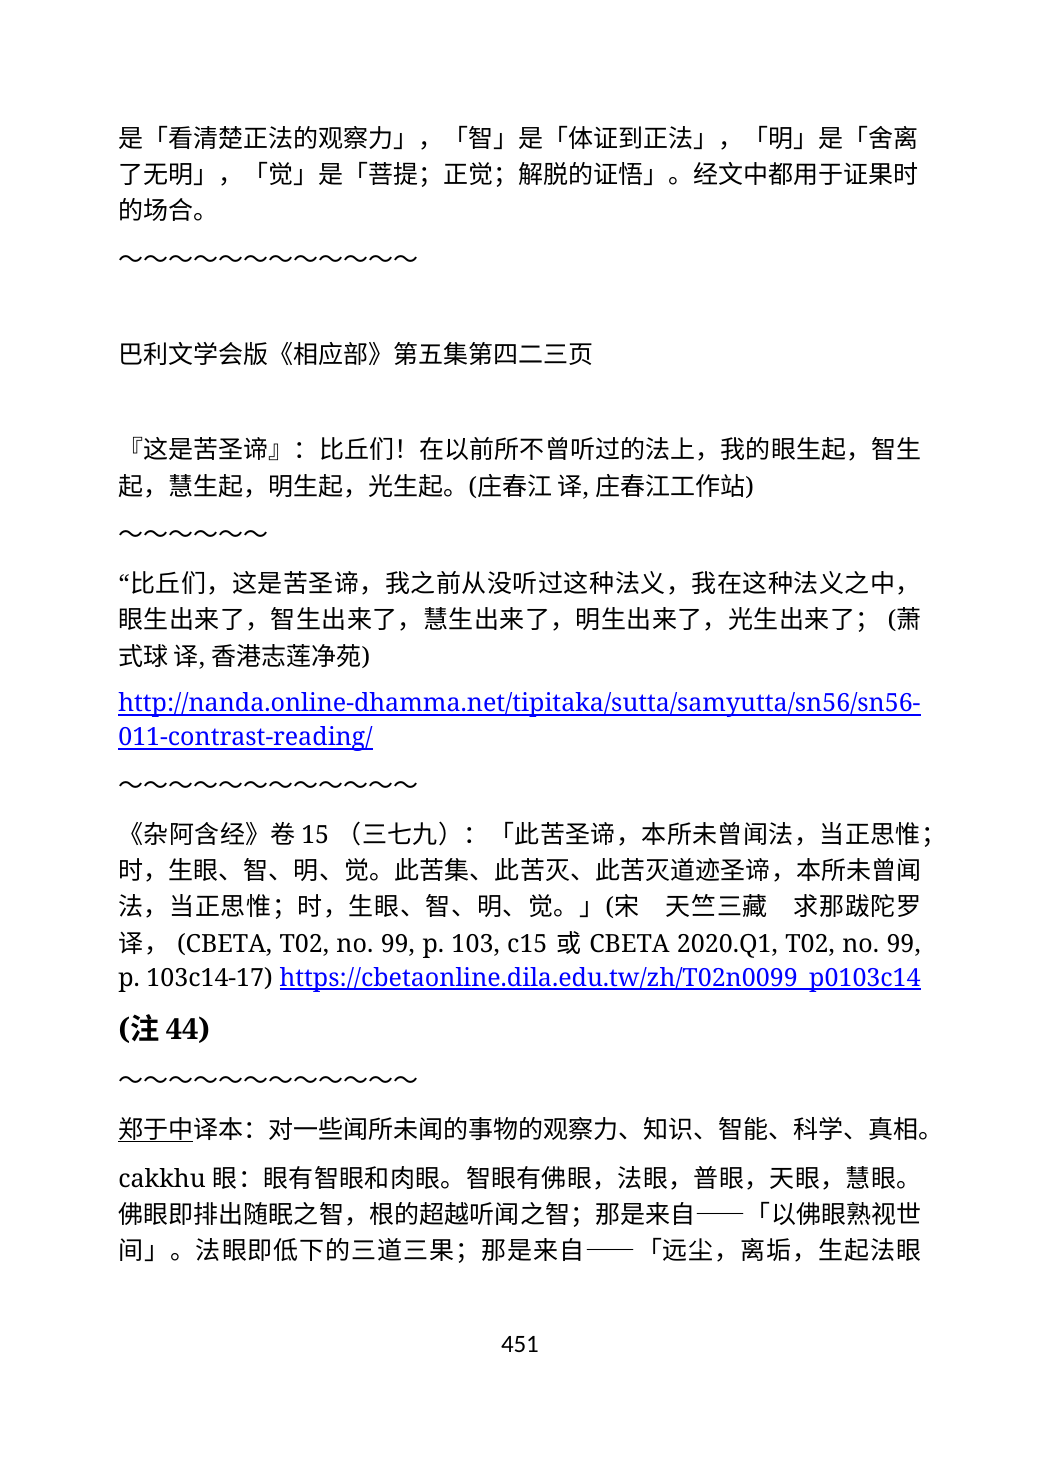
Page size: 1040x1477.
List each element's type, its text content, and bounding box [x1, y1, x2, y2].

text 《杂阿含经》卷15 （三七九）：「此苦圣谛，本所未曾闻法，当正思惟；时，生眼、智、明、觉。此苦集、此苦灭、此苦灭道迹圣谛，本所未曾闻法，当正思惟；时，生眼、智、明、觉。」(宋 天竺三藏 求那跋陀罗 译， (CBETA, T02, no. 99, p. 103, c15 或 CBETA 2020.Q1, T02, no. 99, p. 103c14-17) https://cbetaonline.dila.edu.tw/zh/T02n0099_p0103c14 [118, 814, 921, 993]
text ～～～～～～～～～～～～ [118, 766, 921, 802]
text 郑于中译本：对一些闻所未闻的事物的观察力、知识、智能、科学、真相。 [118, 1109, 921, 1146]
text ～～～～～～～～～～～～ [118, 239, 921, 276]
text ～～～～～～～～～～～～ [118, 1061, 921, 1097]
text http://nanda.online-dhamma.net/tipitaka/sutta/samyutta/sn56/sn56- [118, 685, 921, 714]
text “比丘们，这是苦圣谛，我之前从没听过这种法义，我在这种法义之中，眼生出来了，智生出来了，慧生出来了，明生出来了，光生出来了； (萧式球 译, 香港志莲净苑) [118, 564, 921, 672]
text 011-contrast-reading/ [118, 716, 921, 753]
text (注 44) [118, 1006, 921, 1048]
text cakkhu 眼：眼有智眼和肉眼。智眼有佛眼，法眼，普眼，天眼，慧眼。佛眼即排出随眠之智，根的超越听闻之智；那是来自——「以佛眼熟视世间」。法眼即低下的三道三果；那是来自——「远尘，离垢，生起法眼 [118, 1158, 921, 1267]
text 巴利文学会版《相应部》第五集第四二三页 [118, 335, 921, 371]
text 『这是苦圣谛』：比丘们！在以前所不曾听过的法上，我的眼生起，智生起，慧生起，明生起，光生起。(庄春江 译, 庄春江工作站) [118, 430, 921, 502]
text ～～～～～～ [118, 515, 921, 551]
text 是「看清楚正法的观察力」，「智」是「体证到正法」，「明」是「舍离了无明」，「觉」是「菩提；正觉；解脱的证悟」。经文中都用于证果时的场合。 [118, 118, 921, 227]
